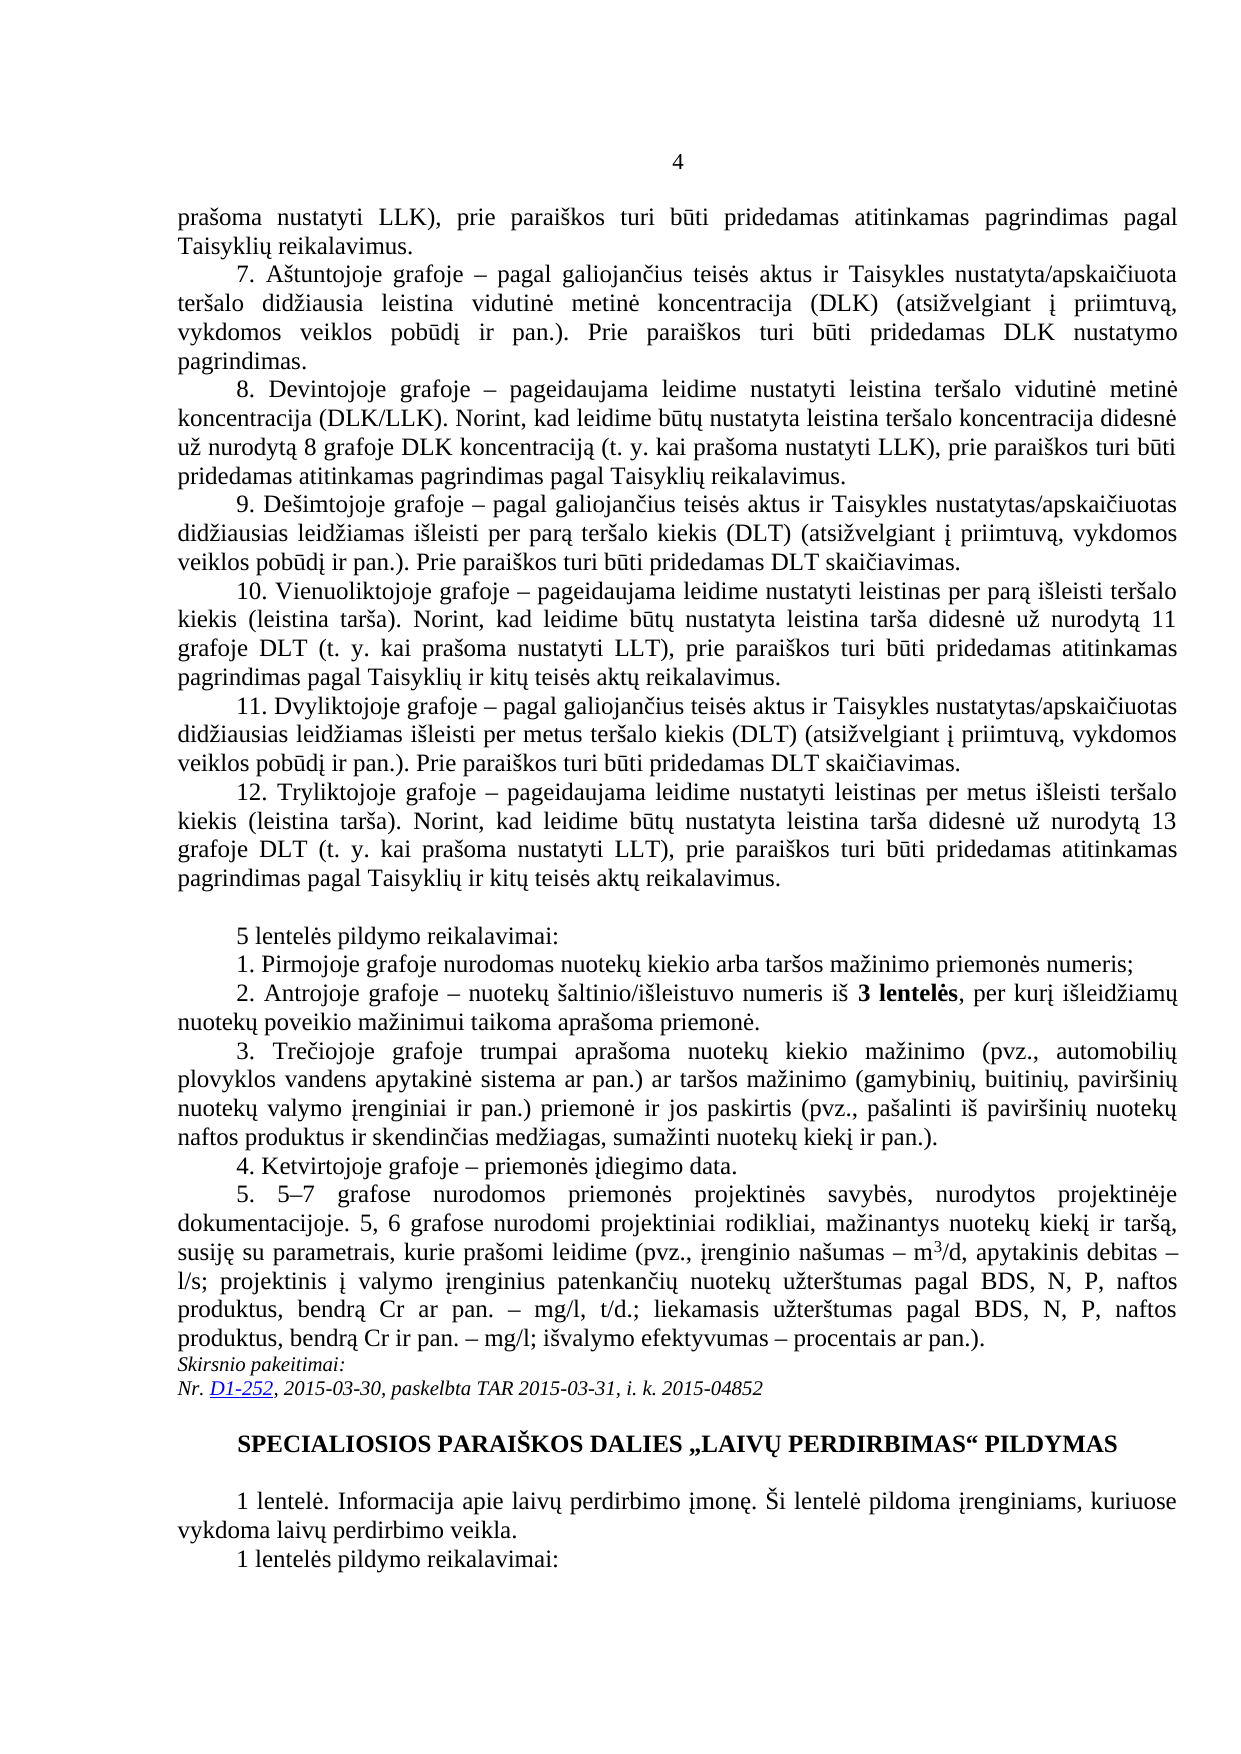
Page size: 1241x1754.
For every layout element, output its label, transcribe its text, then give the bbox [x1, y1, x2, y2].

text 2. antrojoje grafoje – nuotekų šaltinio/išleistuvo numeris iš 3 lentelės, per kurį išleidžiamų nuotekų poveikio mažinimui taikoma aprašoma priemonė. [177, 978, 1178, 1036]
text 1 lentelė. Informacija apie laivų perdirbimo įmonę. Ši lentelė pildoma įrenginiams, kuriuose vykdoma laivų perdirbimo veikla. [177, 1486, 1178, 1544]
text 3. trečiojoje grafoje trumpai aprašoma nuotekų kiekio mažinimo (pvz., automobilių plovyklos vandens apytakinė sistema ar pan.) ar taršos mažinimo (gamybinių, buitinių, paviršinių nuotekų valymo įrenginiai ir pan.) priemonė ir jos paskirtis (pvz., pašalinti iš paviršinių nuotekų naftos produktus ir skendinčias medžiagas, sumažinti nuotekų kiekį ir pan.). [177, 1036, 1178, 1151]
text 9. dešimtojoje grafoje – pagal galiojančius teisės aktus ir Taisykles nustatytas/apskaičiuotas didžiausias leidžiamas išleisti per parą teršalo kiekis (DLT) (atsižvelgiant į priimtuvą, vykdomos veiklos pobūdį ir pan.). Prie paraiškos turi būti pridedamas DLT skaičiavimas. [177, 489, 1178, 576]
text 1 lentelės pildymo reikalavimai: [177, 1544, 1178, 1573]
text 12. tryliktojoje grafoje – pageidaujama leidime nustatyti leistinas per metus išleisti teršalo kiekis (leistina tarša). Norint, kad leidime būtų nustatyta leistina tarša didesnė už nurodytą 13 grafoje DLT (t. y. kai prašoma nustatyti LLT), prie paraiškos turi būti pridedamas atitinkamas pagrindimas pagal Taisyklių ir kitų teisės aktų reikalavimus. [177, 777, 1178, 892]
text 5. 5–7 grafose nurodomos priemonės projektinės savybės, nurodytos projektinėje dokumentacijoje. 5, 6 grafose nurodomi projektiniai rodikliai, mažinantys nuotekų kiekį ir taršą, susiję su parametrais, kurie prašomi leidime (pvz., įrenginio našumas – m3/d, apytakinis debitas – l/s; projektinis į valymo įrenginius patenkančių nuotekų užterštumas pagal BDS, N, P, naftos produktus, bendrą Cr ar pan. – mg/l, t/d.; liekamasis užterštumas pagal BDS, N, P, naftos produktus, bendrą Cr ir pan. – mg/l; išvalymo efektyvumas – procentais ar pan.). [177, 1179, 1178, 1352]
text 1. pirmojoje grafoje nurodomas nuotekų kiekio arba taršos mažinimo priemonės numeris; [177, 949, 1178, 978]
text 8. devintojoje grafoje – pageidaujama leidime nustatyti leistina teršalo vidutinė metinė koncentracija (DLK/LLK). Norint, kad leidime būtų nustatyta leistina teršalo koncentracija didesnė už nurodytą 8 grafoje DLK koncentraciją (t. y. kai prašoma nustatyti LLK), prie paraiškos turi būti pridedamas atitinkamas pagrindimas pagal Taisyklių reikalavimus. [177, 374, 1178, 489]
text 4. ketvirtojoje grafoje – priemonės įdiegimo data. [177, 1151, 1178, 1179]
text Skirsnio pakeitimai: [177, 1352, 1178, 1376]
text prašoma nustatyti LLK), prie paraiškos turi būti pridedamas atitinkamas pagrindimas pagal Taisyklių reikalavimus. [177, 202, 1178, 259]
text 10. vienuoliktojoje grafoje – pageidaujama leidime nustatyti leistinas per parą išleisti teršalo kiekis (leistina tarša). Norint, kad leidime būtų nustatyta leistina tarša didesnė už nurodytą 11 grafoje DLT (t. y. kai prašoma nustatyti LLT), prie paraiškos turi būti pridedamas atitinkamas pagrindimas pagal Taisyklių ir kitų teisės aktų reikalavimus. [177, 576, 1178, 691]
text 5 lentelės pildymo reikalavimai: [177, 921, 1178, 949]
text SPECIALIOSIOS PARAIŠKOS DALIES „LAIVŲ PERDIRBIMAS“ PILDYMAS [177, 1429, 1178, 1458]
text 11. dvyliktojoje grafoje – pagal galiojančius teisės aktus ir Taisykles nustatytas/apskaičiuotas didžiausias leidžiamas išleisti per metus teršalo kiekis (DLT) (atsižvelgiant į priimtuvą, vykdomos veiklos pobūdį ir pan.). Prie paraiškos turi būti pridedamas DLT skaičiavimas. [177, 691, 1178, 777]
text Nr. D1-252, 2015-03-30, paskelbta TAR 2015-03-31, i. k. 2015-04852 [177, 1376, 1178, 1400]
text 7. aštuntojoje grafoje – pagal galiojančius teisės aktus ir Taisykles nustatyta/apskaičiuota teršalo didžiausia leistina vidutinė metinė koncentracija (DLK) (atsižvelgiant į priimtuvą, vykdomos veiklos pobūdį ir pan.). Prie paraiškos turi būti pridedamas DLK nustatymo pagrindimas. [177, 259, 1178, 374]
